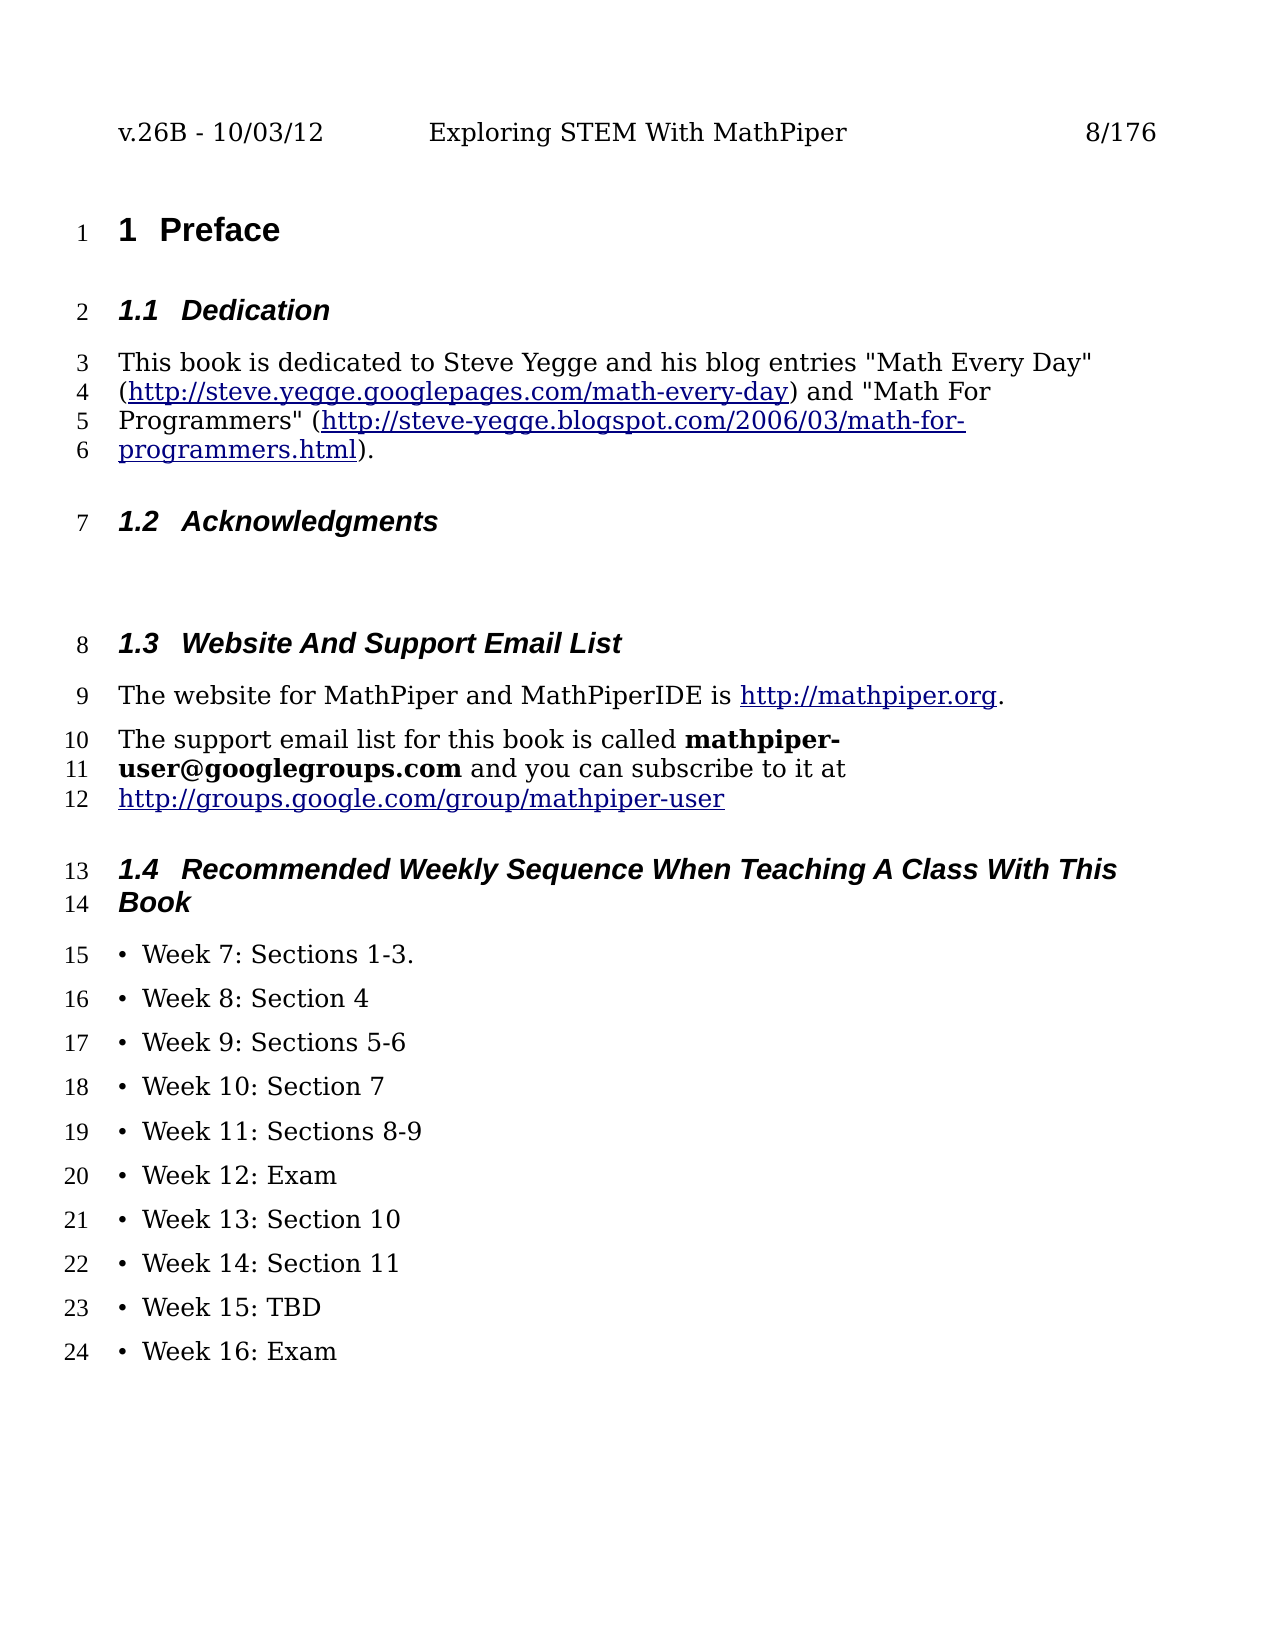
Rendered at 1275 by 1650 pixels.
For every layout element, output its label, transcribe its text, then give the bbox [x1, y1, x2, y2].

list Week 15: TBD [118, 1293, 1157, 1322]
list Week 12: Exam [118, 1161, 1157, 1190]
subtitle Website And Support Email List [118, 626, 1157, 660]
list Week 11: Sections 8-9 [118, 1117, 1157, 1146]
subtitle Preface [118, 210, 1157, 248]
list Week 8: Section 4 [118, 984, 1157, 1013]
subtitle Acknowledgments [118, 504, 1157, 537]
subtitle Dedication [118, 293, 1157, 327]
list Week 13: Section 10 [118, 1205, 1157, 1234]
list Week 14: Section 11 [118, 1249, 1157, 1278]
list Week 9: Sections 5-6 [118, 1028, 1157, 1057]
subtitle Recommended Weekly Sequence When Teaching A Class With This Book [118, 852, 1157, 919]
list Week 16: Exam [118, 1337, 1157, 1367]
list Week 7: Sections 1-3. [118, 940, 1157, 969]
text The website for MathPiper and MathPiperIDE is http://mathpiper.org. [118, 681, 1157, 710]
text The support email list for this book is called mathpiper-user@googlegroups.com and you can subscribe to it at http://groups.google.com/group/mathpiper-user [118, 725, 1157, 813]
text This book is dedicated to Steve Yegge and his blog entries "Math Every Day" (http://steve.yegge.googlepages.com/math-every-day) and "Math For Programmers" (http://steve-yegge.blogspot.com/2006/03/math-for-programmers.html). [118, 348, 1157, 464]
list Week 10: Section 7 [118, 1072, 1157, 1102]
